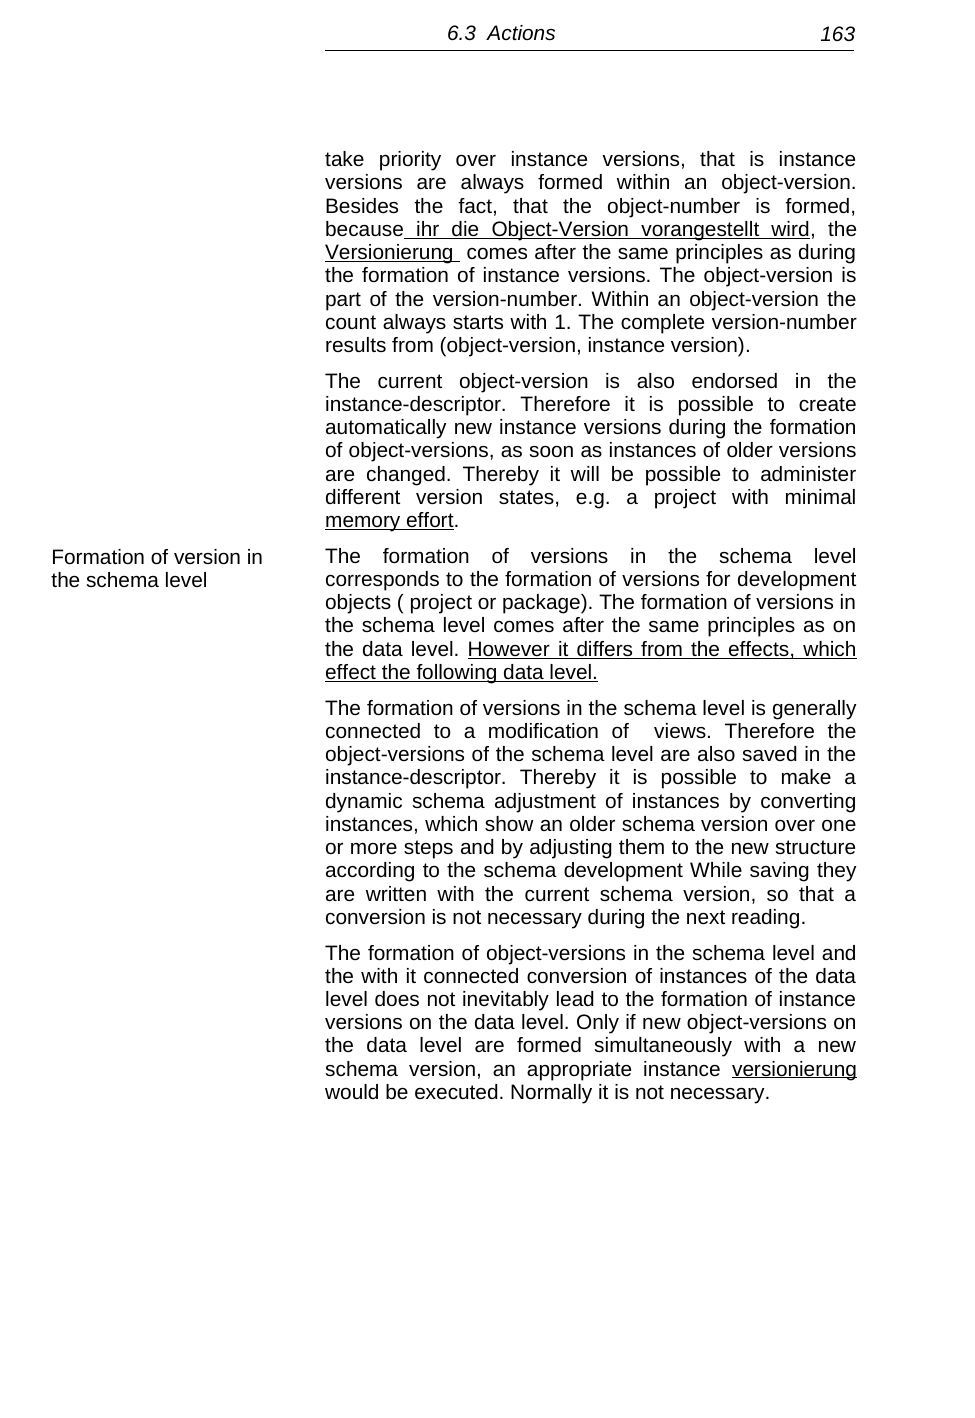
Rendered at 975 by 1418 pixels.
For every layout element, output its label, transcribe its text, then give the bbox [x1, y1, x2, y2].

text Formation of version in the schema level [51, 546, 277, 592]
text The formation of object-versions in the schema level and the with it connected conversion of instances of the data level does not inevitably lead to the formation of instance versions on the data level. Only if new object-versions on the data level are formed simultaneously with a new schema version, an appropriate instance versionierung would be executed. Normally it is not necessary. [325, 941, 857, 1104]
text The current object-version is also endorsed in the instance-descriptor. Therefore it is possible to create automatically new instance versions during the formation of object-versions, as soon as instances of older versions are changed. Thereby it will be possible to administer different version states, e.g. a project with minimal memory effort. [325, 369, 857, 532]
text take priority over instance versions, that is instance versions are always formed within an object-version. Besides the fact, that the object-number is formed, because ihr die Object-Version vorangestellt wird, the Versionierung comes after the same principles as during the formation of instance versions. The object-version is part of the version-number. Within an object-version the count always starts with 1. The complete version-number results from (object-version, instance version). [325, 148, 857, 357]
text The formation of versions in the schema level is generally connected to a modification of views. Therefore the object-versions of the schema level are also saved in the instance-descriptor. Thereby it is possible to make a dynamic schema adjustment of instances by converting instances, which show an older schema version over one or more steps and by adjusting them to the new structure according to the schema development While saving they are written with the current schema version, so that a conversion is not necessary during the next reading. [325, 696, 857, 928]
text The formation of versions in the schema level corresponds to the formation of versions for development objects ( project or package). The formation of versions in the schema level comes after the same principles as on the data level. However it differs from the effects, which effect the following data level. [325, 544, 857, 684]
